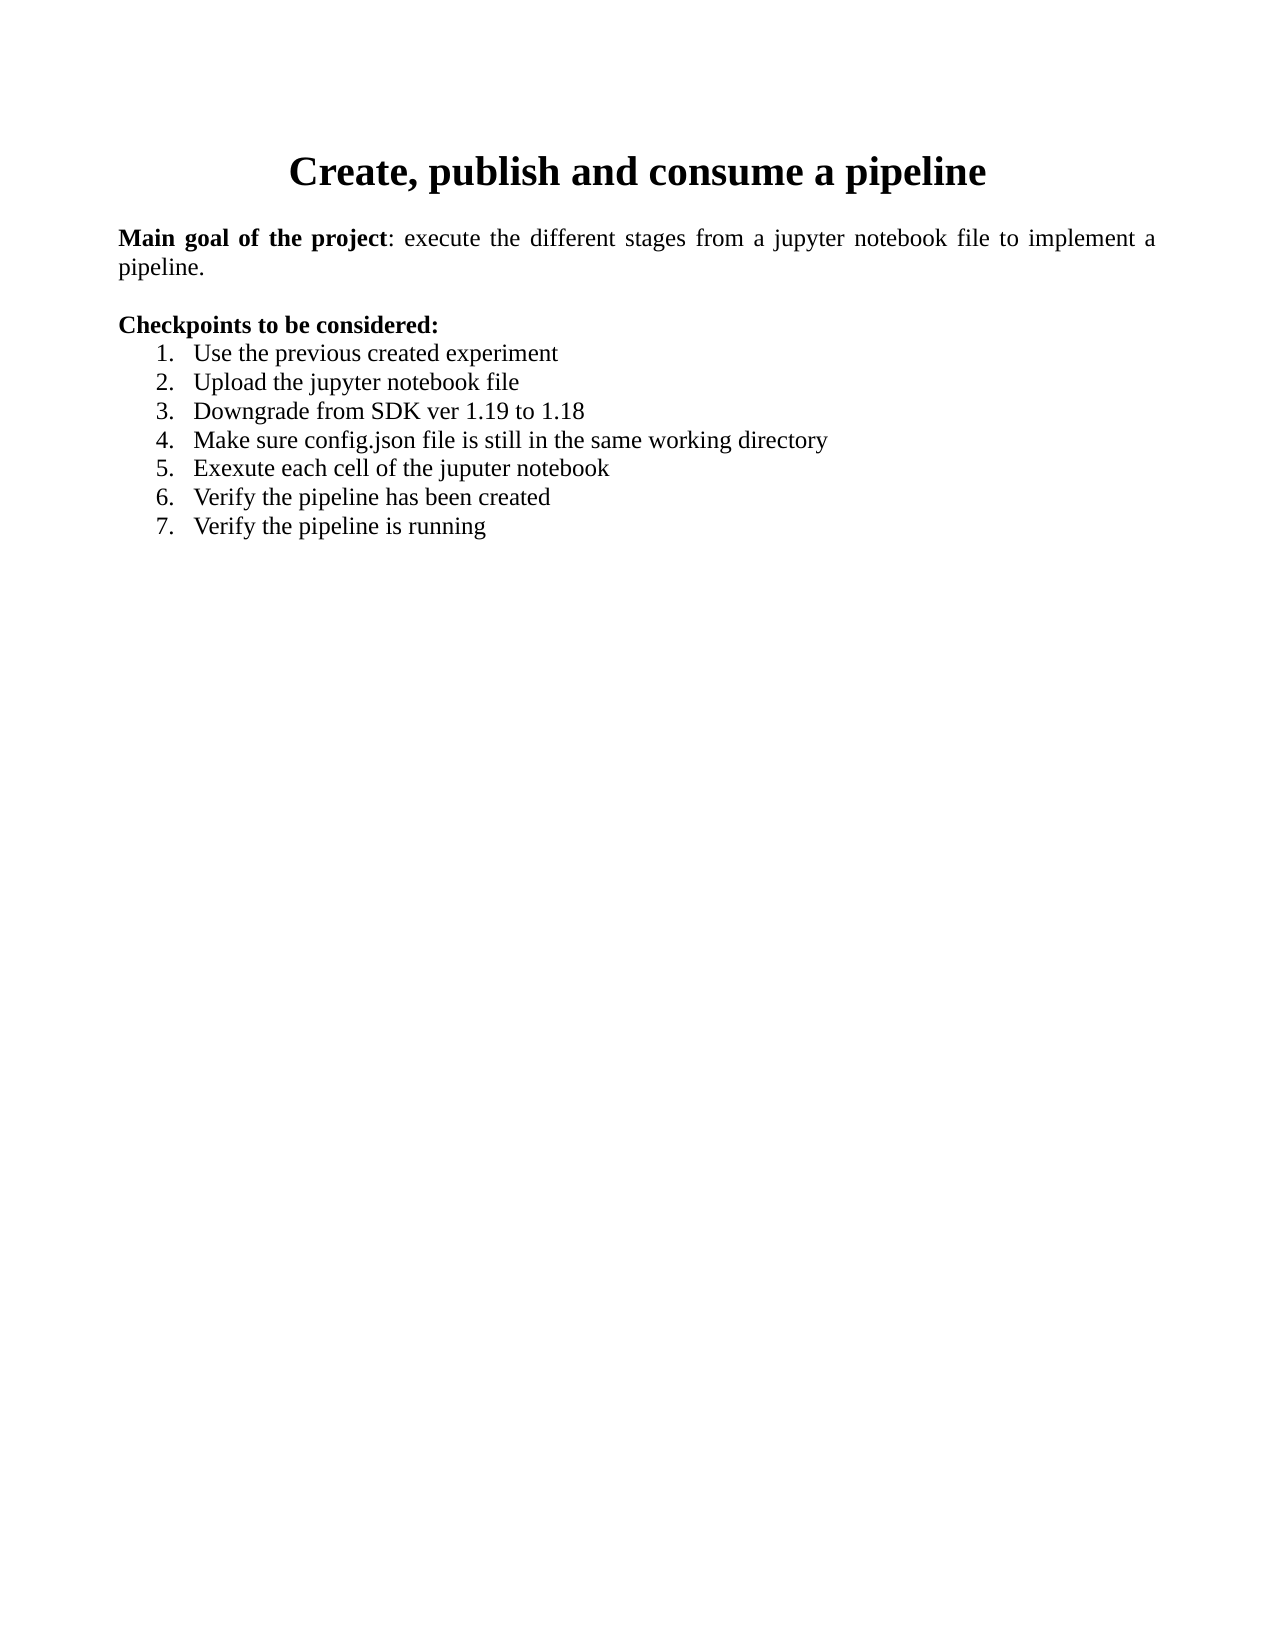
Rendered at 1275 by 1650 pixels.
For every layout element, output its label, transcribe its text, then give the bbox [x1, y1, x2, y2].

list Upload the jupyter notebook file [156, 367, 1157, 396]
list Use the previous created experiment [156, 338, 1157, 367]
text Checkpoints to be considered: [118, 310, 1157, 338]
list Verify the pipeline has been created [156, 482, 1157, 511]
text Main goal of the project: execute the different stages from a jupyter notebook file to implement a pipeline. [118, 223, 1157, 281]
list Make sure config.json file is still in the same working directory [156, 425, 1157, 453]
list Verify the pipeline is running [156, 511, 1157, 540]
text Create, publish and consume a pipeline [118, 147, 1157, 195]
list Exexute each cell of the juputer notebook [156, 453, 1157, 482]
list Downgrade from SDK ver 1.19 to 1.18 [156, 396, 1157, 425]
